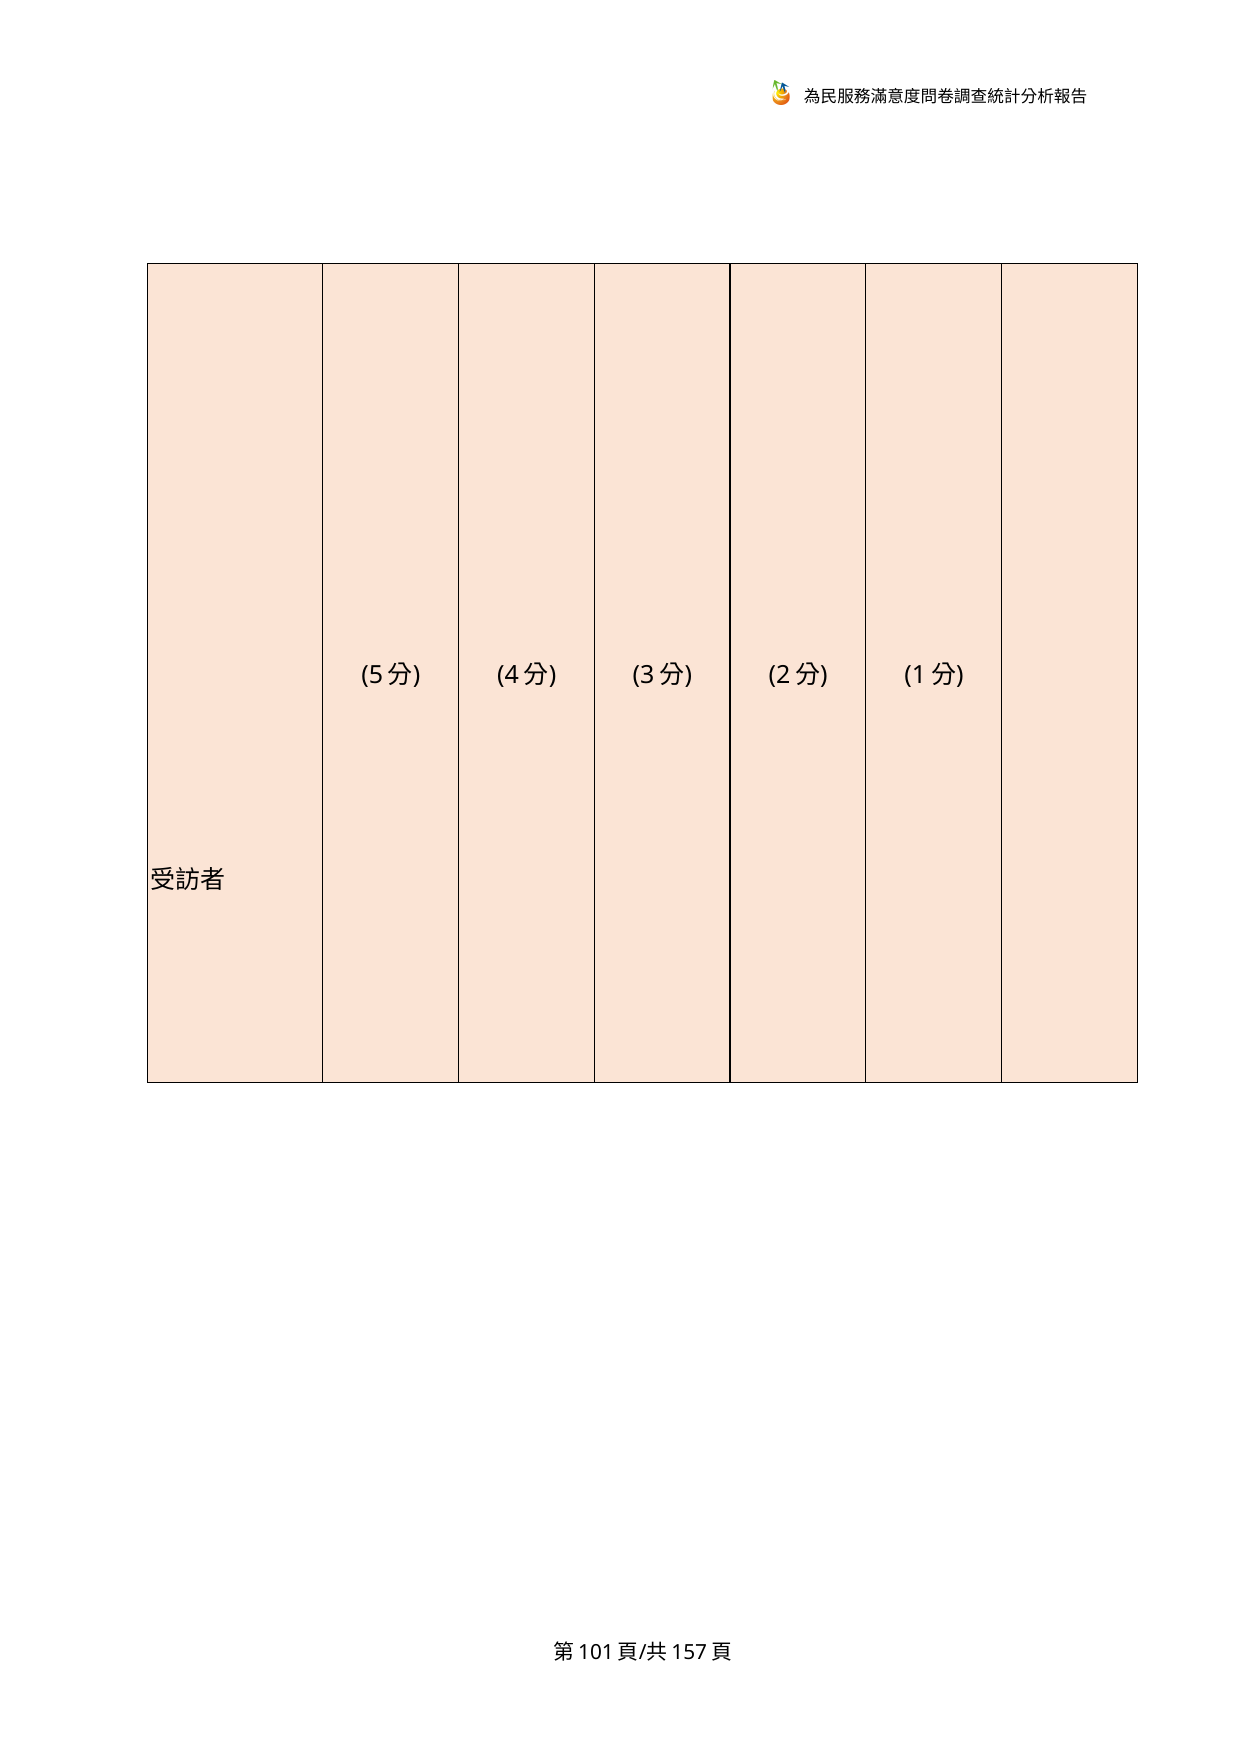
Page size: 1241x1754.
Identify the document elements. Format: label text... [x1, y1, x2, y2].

table_header 受訪者 [148, 264, 322, 1082]
table_header (3分) [595, 264, 729, 1082]
picture [772, 80, 790, 105]
table_header (5分) [323, 264, 458, 1082]
table_header (1分) [866, 264, 1001, 1082]
table_header (4分) [459, 264, 594, 1082]
table_header (2分) [731, 264, 865, 1082]
table_header [1002, 264, 1137, 1082]
